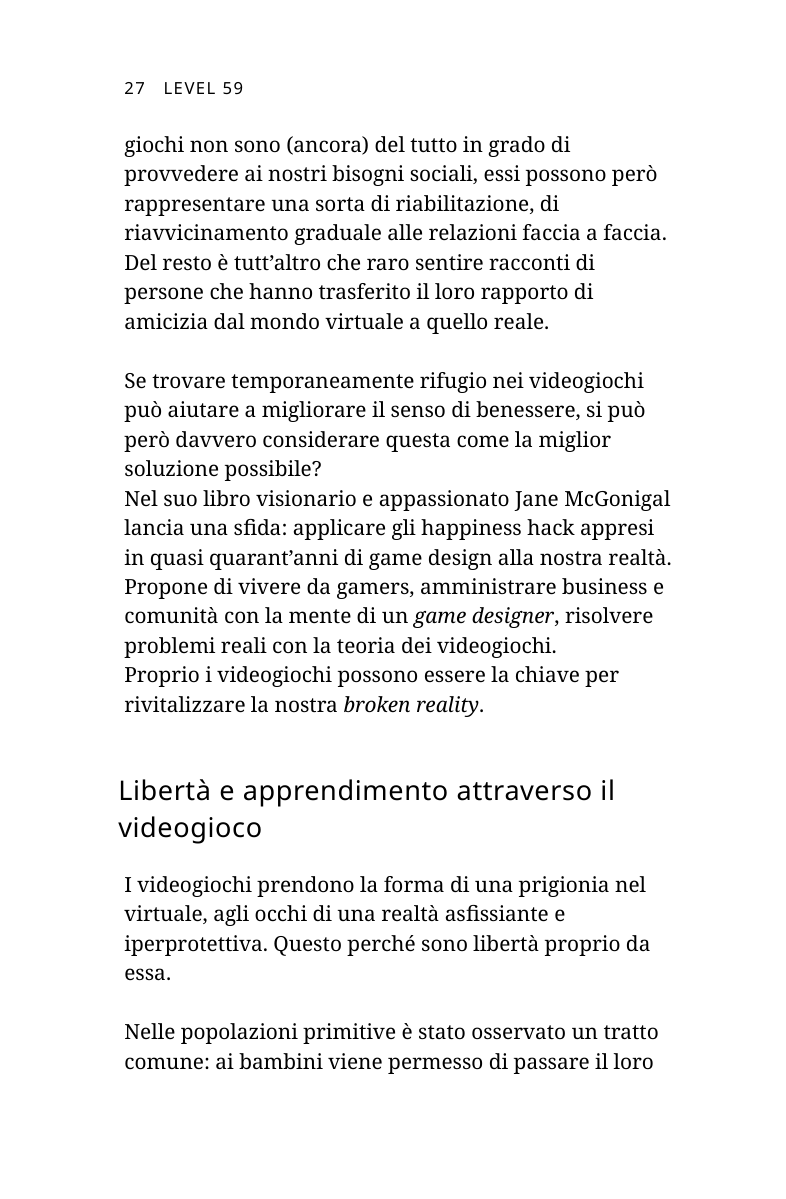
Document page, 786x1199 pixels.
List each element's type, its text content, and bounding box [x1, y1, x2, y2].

subtitle Libertà e apprendimento attraverso il videogioco [118, 772, 679, 845]
text Se trovare temporaneamente rifugio nei videogiochi può aiutare a migliorare il senso di benessere, si può però davvero considerare questa come la miglior soluzione possibile? [124, 365, 679, 483]
text I videogiochi prendono la forma di una prigionia nel virtuale, agli occhi di una realtà asfissiante e iperprotettiva. Questo perché sono libertà proprio da essa. [124, 869, 679, 987]
text giochi non sono (ancora) del tutto in grado di provvedere ai nostri bisogni sociali, essi possono però rappresentare una sorta di riabilitazione, di riavvicinamento graduale alle relazioni faccia a faccia. Del resto è tutt’altro che raro sentire racconti di persone che hanno trasferito il loro rapporto di amicizia dal mondo virtuale a quello reale. [124, 129, 679, 335]
text Proprio i videogiochi possono essere la chiave per rivitalizzare la nostra broken reality. [124, 659, 679, 718]
text Nel suo libro visionario e appassionato Jane McGonigal lancia una sfida: applicare gli happiness hack appresi in quasi quarant’anni di game design alla nostra realtà. Propone di vivere da gamers, amministrare business e comunità con la mente di un game designer, risolvere problemi reali con la teoria dei videogiochi. [124, 483, 679, 659]
text Nelle popolazioni primitive è stato osservato un tratto comune: ai bambini viene permesso di passare il loro [124, 1016, 679, 1075]
